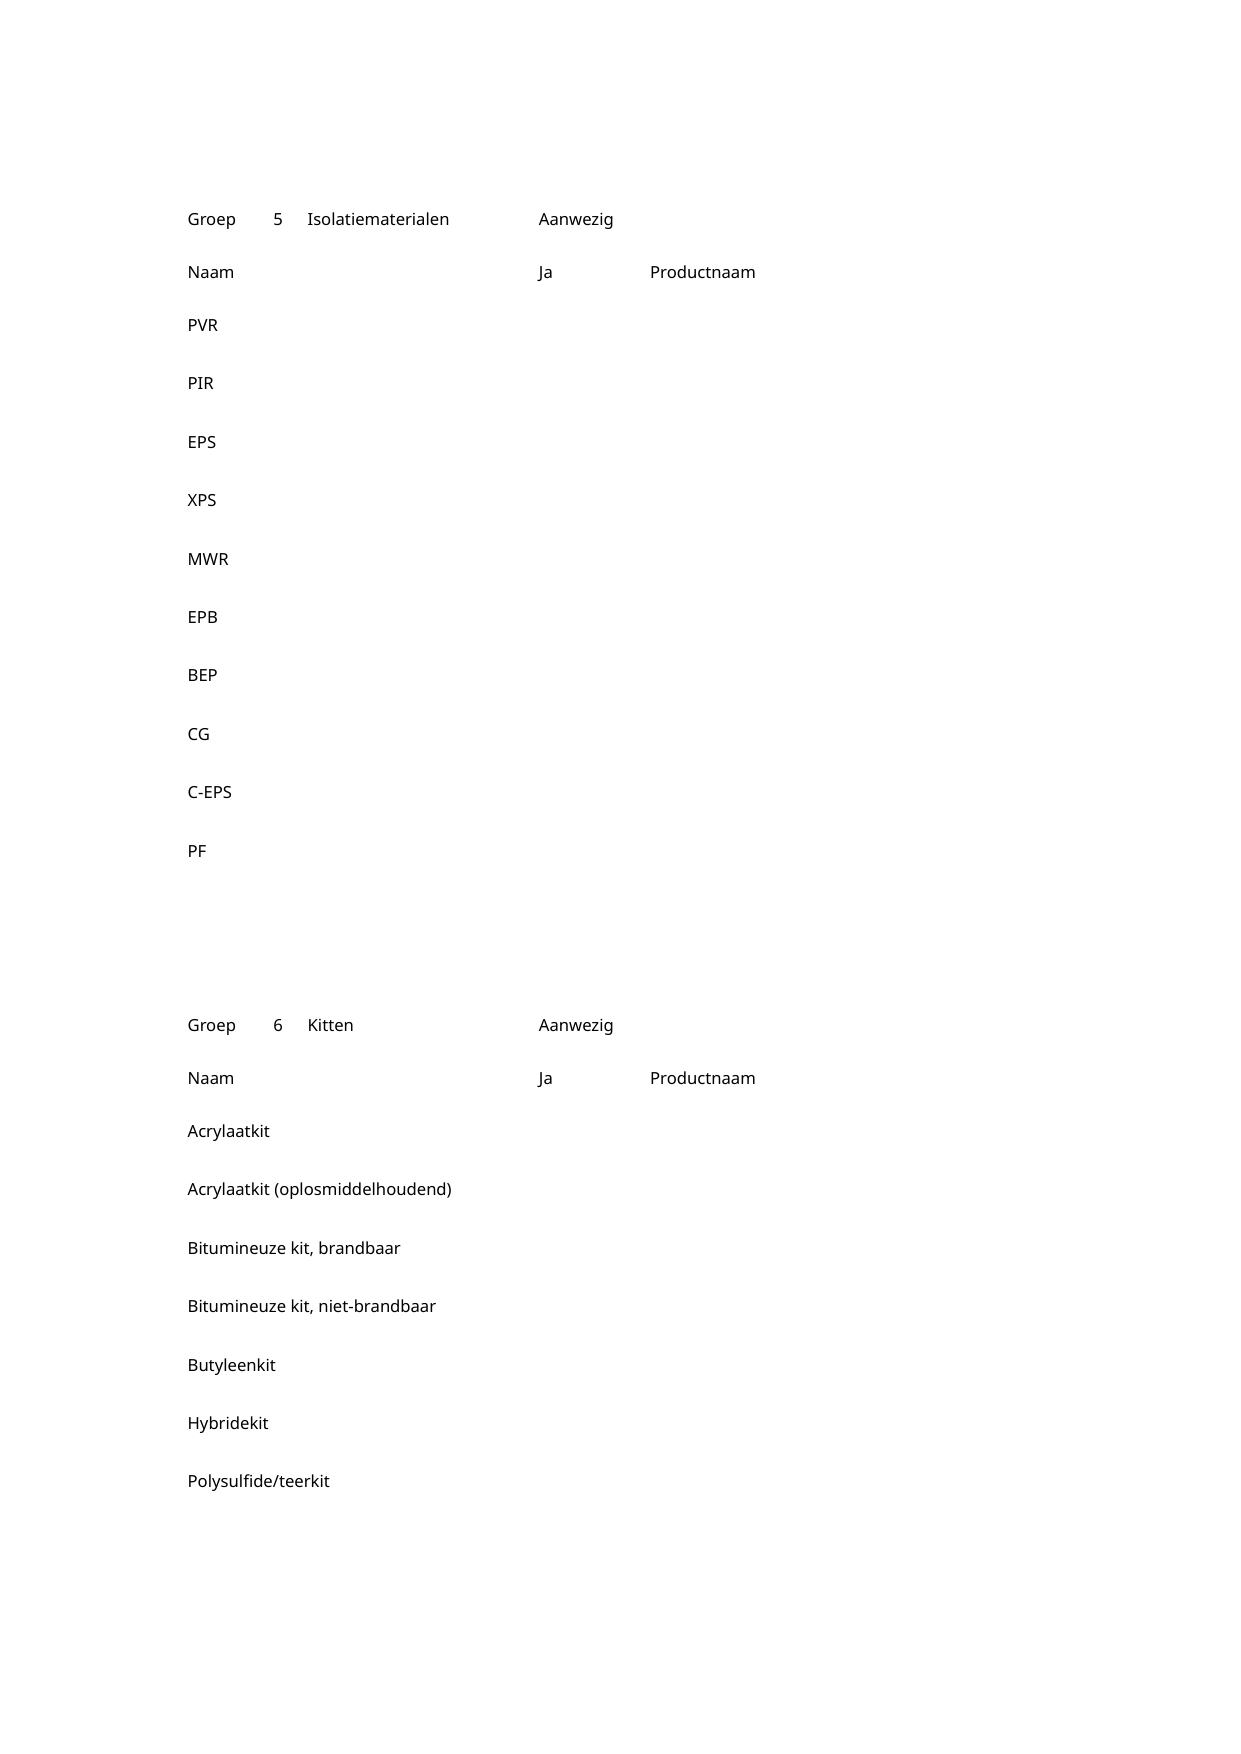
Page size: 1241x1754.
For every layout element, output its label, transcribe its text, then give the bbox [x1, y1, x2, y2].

table_cell Ja [539, 1067, 650, 1119]
table_header Kitten [308, 1014, 539, 1067]
table_cell Ja [539, 261, 650, 313]
table_cell PF [188, 839, 539, 898]
table_cell [539, 781, 650, 839]
table_cell [539, 664, 650, 722]
table_cell [650, 606, 1053, 664]
table_cell Bitumineuze kit, niet-brandbaar [188, 1295, 539, 1353]
table_cell [650, 1412, 1053, 1470]
table_cell PVR [188, 313, 539, 372]
table_cell Productnaam [650, 1067, 1053, 1119]
table_cell [539, 1412, 650, 1470]
table_cell C-EPS [188, 781, 539, 839]
table_cell [539, 489, 650, 547]
table_cell CG [188, 723, 539, 781]
table_cell Naam [188, 261, 539, 313]
table_cell [650, 547, 1053, 606]
table_cell [650, 781, 1053, 839]
table_cell [650, 430, 1053, 489]
table_cell [539, 723, 650, 781]
table_cell [539, 313, 650, 372]
table_cell XPS [188, 489, 539, 547]
table_cell [650, 664, 1053, 722]
table_cell [650, 313, 1053, 372]
table_cell Acrylaatkit [188, 1120, 539, 1178]
table_header Aanwezig [539, 1014, 1053, 1067]
table_cell [539, 839, 650, 898]
table_header Groep [188, 208, 273, 261]
table_cell EPB [188, 606, 539, 664]
table_cell [539, 1353, 650, 1412]
table_cell [650, 723, 1053, 781]
table_cell EPS [188, 430, 539, 489]
table_cell Productnaam [650, 261, 1053, 313]
table_cell Naam [188, 1067, 539, 1119]
table_cell [539, 430, 650, 489]
table_cell [539, 1236, 650, 1295]
table_cell [650, 1236, 1053, 1295]
table_cell [539, 1295, 650, 1353]
table_cell [539, 547, 650, 606]
table_header Isolatiematerialen [308, 208, 539, 261]
table_cell MWR [188, 547, 539, 606]
table_cell [539, 1470, 650, 1528]
table_cell [539, 606, 650, 664]
table_cell [539, 1178, 650, 1236]
table_cell PIR [188, 372, 539, 430]
table_cell Butyleenkit [188, 1353, 539, 1412]
table_cell [650, 1120, 1053, 1178]
table_cell Polysulfide/teerkit [188, 1470, 539, 1528]
table_cell [650, 1295, 1053, 1353]
table_cell [650, 1353, 1053, 1412]
table_cell [650, 1178, 1053, 1236]
table_cell BEP [188, 664, 539, 722]
table_cell [650, 1470, 1053, 1528]
table_cell [539, 1120, 650, 1178]
table_cell [539, 372, 650, 430]
table_cell [650, 489, 1053, 547]
table_header Aanwezig [539, 208, 1053, 261]
table_cell Bitumineuze kit, brandbaar [188, 1236, 539, 1295]
table_header 6 [273, 1014, 307, 1067]
table_header Groep [188, 1014, 273, 1067]
table_cell [650, 839, 1053, 898]
table_cell [650, 372, 1053, 430]
table_cell Hybridekit [188, 1412, 539, 1470]
table_header 5 [273, 208, 307, 261]
table_cell Acrylaatkit (oplosmiddelhoudend) [188, 1178, 539, 1236]
